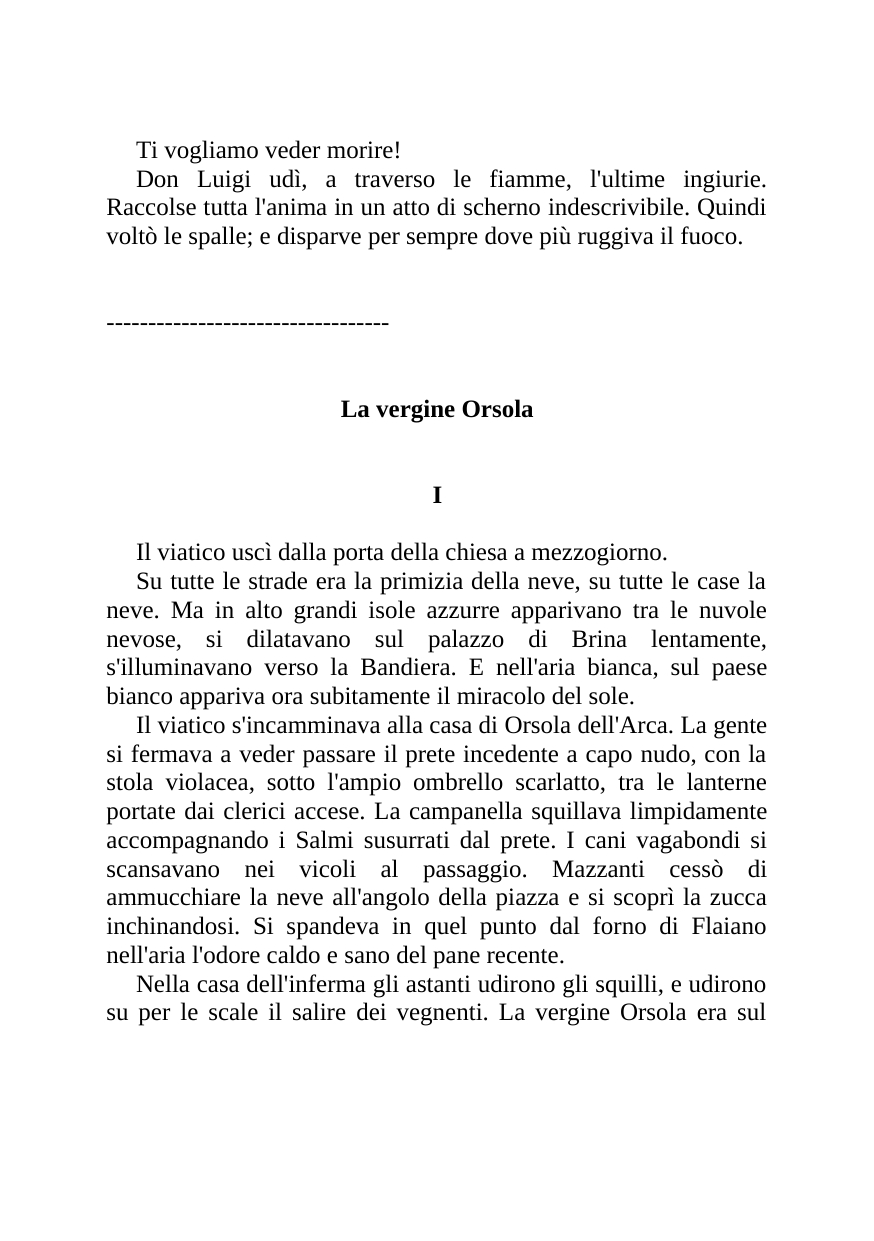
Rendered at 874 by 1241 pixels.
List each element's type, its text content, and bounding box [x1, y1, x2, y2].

text La vergine Orsola [106, 394, 768, 422]
text I [106, 480, 768, 509]
text Nella casa dell'inferma gli astanti udirono gli squilli, e udirono su per le scale il salire dei vegnenti. La vergine Orsola era sul [106, 969, 768, 1026]
text Ti vogliamo veder morire! [106, 135, 768, 164]
text Su tutte le strade era la primizia della neve, su tutte le case la neve. Ma in alto grandi isole azzurre apparivano tra le nuvole nevose, si dilatavano sul palazzo di Brina lentamente, s'illuminavano verso la Bandiera. E nell'aria bianca, sul paese bianco appariva ora subitamente il miracolo del sole. [106, 566, 768, 710]
text ---------------------------------- [106, 307, 768, 336]
text Il viatico s'incamminava alla casa di Orsola dell'Arca. La gente si fermava a veder passare il prete incedente a capo nudo, con la stola violacea, sotto l'ampio ombrello scarlatto, tra le lanterne portate dai clerici accese. La campanella squillava limpidamente accompagnando i Salmi susurrati dal prete. I cani vagabondi si scansavano nei vicoli al passaggio. Mazzanti cessò di ammucchiare la neve all'angolo della piazza e si scoprì la zucca inchinandosi. Si spandeva in quel punto dal forno di Flaiano nell'aria l'odore caldo e sano del pane recente. [106, 710, 768, 969]
text Il viatico uscì dalla porta della chiesa a mezzogiorno. [106, 537, 768, 566]
text Don Luigi udì, a traverso le fiamme, l'ultime ingiurie. Raccolse tutta l'anima in un atto di scherno indescrivibile. Quindi voltò le spalle; e disparve per sempre dove più ruggiva il fuoco. [106, 164, 768, 250]
